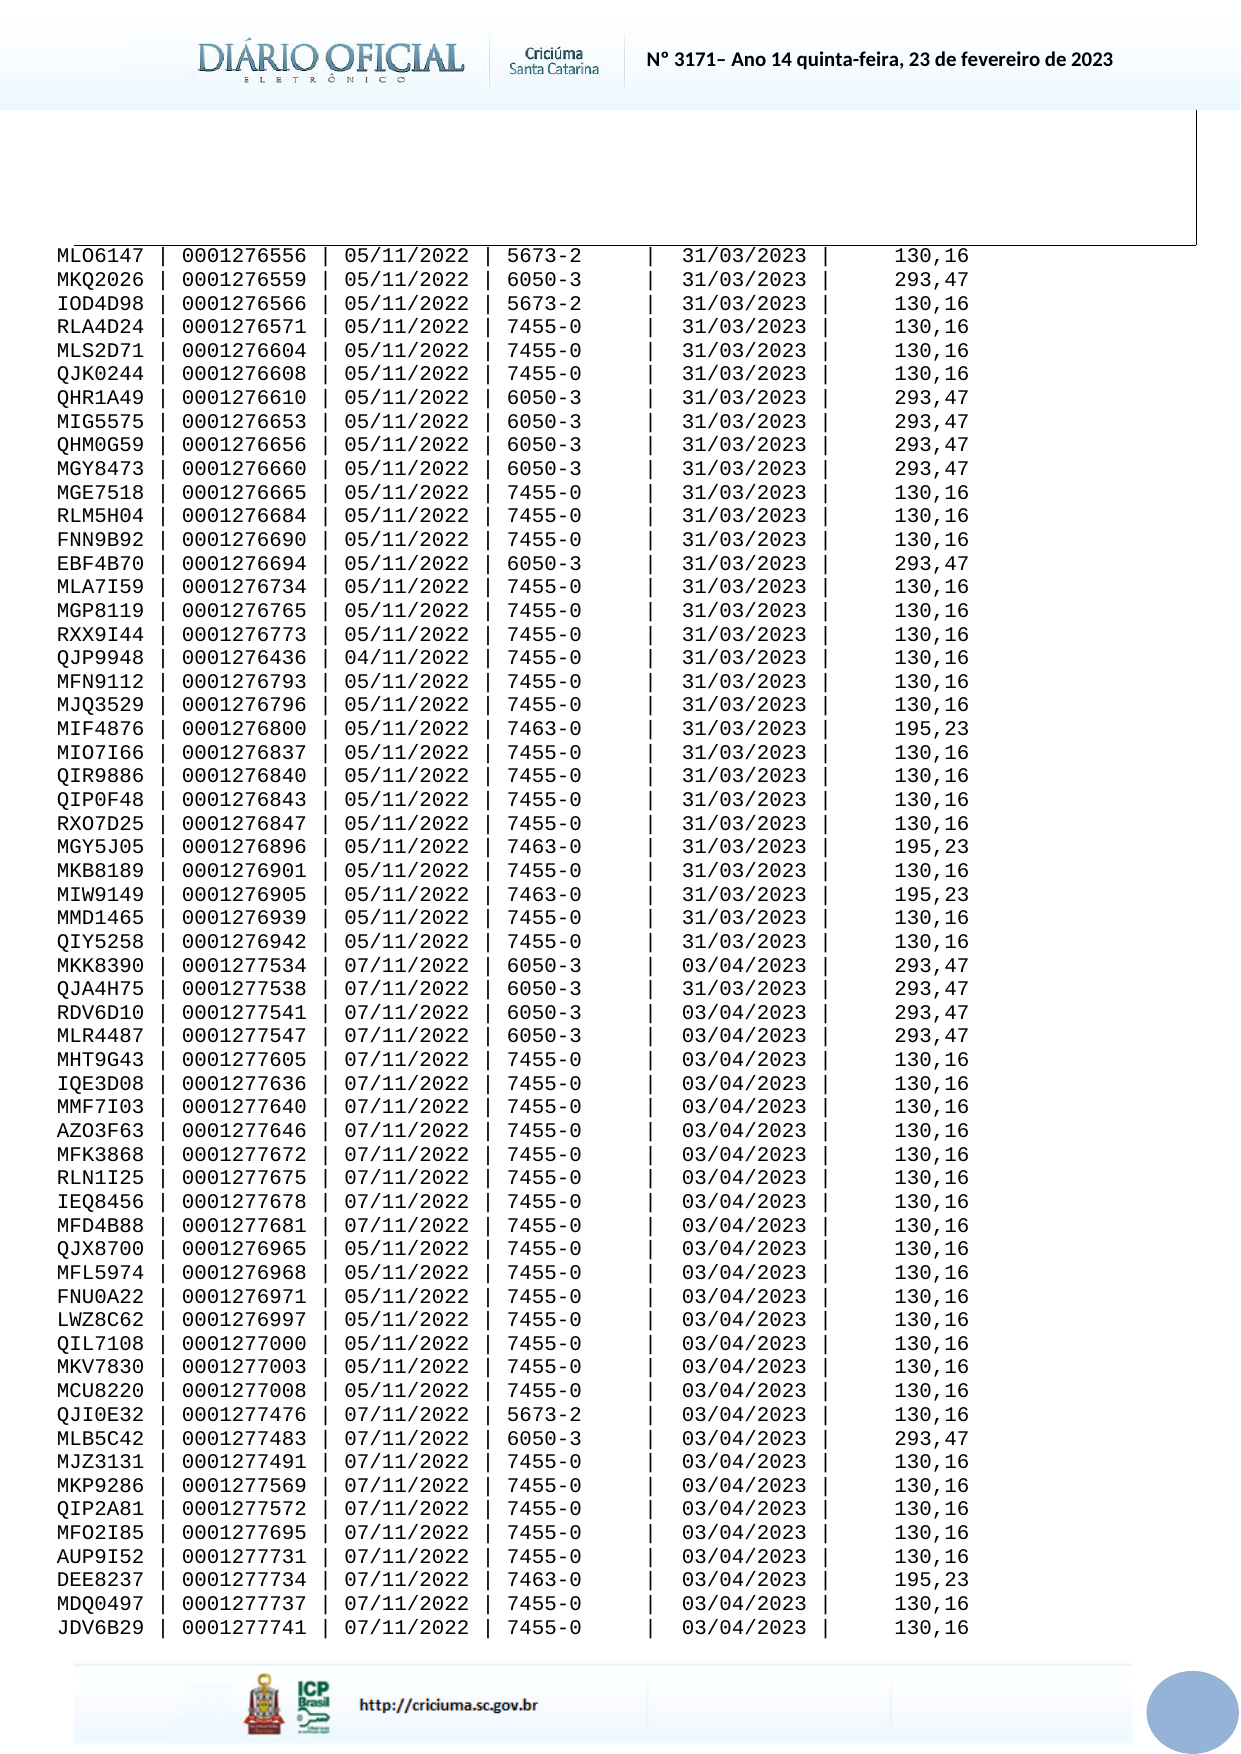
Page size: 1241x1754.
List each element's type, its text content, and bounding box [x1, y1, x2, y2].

text MKB8189 | 0001276901 | 05/11/2022 | 7455-0 | 31/03/2023 | 130,16 [44, 860, 1196, 884]
text QIR9886 | 0001276840 | 05/11/2022 | 7455-0 | 31/03/2023 | 130,16 [44, 765, 1196, 789]
text QJK0244 | 0001276608 | 05/11/2022 | 7455-0 | 31/03/2023 | 130,16 [44, 363, 1196, 387]
text MJZ3131 | 0001277491 | 07/11/2022 | 7455-0 | 03/04/2023 | 130,16 [44, 1451, 1196, 1475]
text FNN9B92 | 0001276690 | 05/11/2022 | 7455-0 | 31/03/2023 | 130,16 [44, 529, 1196, 553]
text MFK3868 | 0001277672 | 07/11/2022 | 7455-0 | 03/04/2023 | 130,16 [44, 1144, 1196, 1167]
text MLR4487 | 0001277547 | 07/11/2022 | 6050-3 | 03/04/2023 | 293,47 [44, 1026, 1196, 1049]
text MLA7I59 | 0001276734 | 05/11/2022 | 7455-0 | 31/03/2023 | 130,16 [44, 576, 1196, 600]
text MIO7I66 | 0001276837 | 05/11/2022 | 7455-0 | 31/03/2023 | 130,16 [44, 742, 1196, 765]
text QJI0E32 | 0001277476 | 07/11/2022 | 5673-2 | 03/04/2023 | 130,16 [44, 1404, 1196, 1427]
text MFL5974 | 0001276968 | 05/11/2022 | 7455-0 | 03/04/2023 | 130,16 [44, 1262, 1196, 1286]
text MKV7830 | 0001277003 | 05/11/2022 | 7455-0 | 03/04/2023 | 130,16 [44, 1357, 1196, 1380]
text QHR1A49 | 0001276610 | 05/11/2022 | 6050-3 | 31/03/2023 | 293,47 [44, 387, 1196, 411]
text MLO6147 | 0001276556 | 05/11/2022 | 5673-2 | 31/03/2023 | 130,16 [44, 245, 1196, 269]
text MIG5575 | 0001276653 | 05/11/2022 | 6050-3 | 31/03/2023 | 293,47 [44, 411, 1196, 434]
text AUP9I52 | 0001277731 | 07/11/2022 | 7455-0 | 03/04/2023 | 130,16 [44, 1546, 1196, 1569]
text IEQ8456 | 0001277678 | 07/11/2022 | 7455-0 | 03/04/2023 | 130,16 [44, 1191, 1196, 1215]
text MFD4B88 | 0001277681 | 07/11/2022 | 7455-0 | 03/04/2023 | 130,16 [44, 1215, 1196, 1238]
text MLB5C42 | 0001277483 | 07/11/2022 | 6050-3 | 03/04/2023 | 293,47 [44, 1427, 1196, 1451]
text IQE3D08 | 0001277636 | 07/11/2022 | 7455-0 | 03/04/2023 | 130,16 [44, 1073, 1196, 1096]
text QJP9948 | 0001276436 | 04/11/2022 | 7455-0 | 31/03/2023 | 130,16 [44, 647, 1196, 671]
text MCU8220 | 0001277008 | 05/11/2022 | 7455-0 | 03/04/2023 | 130,16 [44, 1380, 1196, 1404]
text RLN1I25 | 0001277675 | 07/11/2022 | 7455-0 | 03/04/2023 | 130,16 [44, 1167, 1196, 1191]
text MDQ0497 | 0001277737 | 07/11/2022 | 7455-0 | 03/04/2023 | 130,16 [44, 1593, 1196, 1617]
text EBF4B70 | 0001276694 | 05/11/2022 | 6050-3 | 31/03/2023 | 293,47 [44, 553, 1196, 576]
text MGP8119 | 0001276765 | 05/11/2022 | 7455-0 | 31/03/2023 | 130,16 [44, 600, 1196, 623]
text RLA4D24 | 0001276571 | 05/11/2022 | 7455-0 | 31/03/2023 | 130,16 [44, 316, 1196, 340]
text QIY5258 | 0001276942 | 05/11/2022 | 7455-0 | 31/03/2023 | 130,16 [44, 931, 1196, 954]
text MGY5J05 | 0001276896 | 05/11/2022 | 7463-0 | 31/03/2023 | 195,23 [44, 836, 1196, 860]
text QIL7108 | 0001277000 | 05/11/2022 | 7455-0 | 03/04/2023 | 130,16 [44, 1333, 1196, 1357]
text MLS2D71 | 0001276604 | 05/11/2022 | 7455-0 | 31/03/2023 | 130,16 [44, 340, 1196, 363]
text RDV6D10 | 0001277541 | 07/11/2022 | 6050-3 | 03/04/2023 | 293,47 [44, 1002, 1196, 1026]
text MIF4876 | 0001276800 | 05/11/2022 | 7463-0 | 31/03/2023 | 195,23 [44, 718, 1196, 742]
text QJA4H75 | 0001277538 | 07/11/2022 | 6050-3 | 31/03/2023 | 293,47 [44, 978, 1196, 1002]
text MIW9149 | 0001276905 | 05/11/2022 | 7463-0 | 31/03/2023 | 195,23 [44, 884, 1196, 907]
text QJX8700 | 0001276965 | 05/11/2022 | 7455-0 | 03/04/2023 | 130,16 [44, 1238, 1196, 1262]
text IOD4D98 | 0001276566 | 05/11/2022 | 5673-2 | 31/03/2023 | 130,16 [44, 292, 1196, 316]
text MGE7518 | 0001276665 | 05/11/2022 | 7455-0 | 31/03/2023 | 130,16 [44, 482, 1196, 505]
text QIP2A81 | 0001277572 | 07/11/2022 | 7455-0 | 03/04/2023 | 130,16 [44, 1498, 1196, 1522]
text MFO2I85 | 0001277695 | 07/11/2022 | 7455-0 | 03/04/2023 | 130,16 [44, 1522, 1196, 1546]
text FNU0A22 | 0001276971 | 05/11/2022 | 7455-0 | 03/04/2023 | 130,16 [44, 1286, 1196, 1309]
text QIP0F48 | 0001276843 | 05/11/2022 | 7455-0 | 31/03/2023 | 130,16 [44, 789, 1196, 813]
text MMF7I03 | 0001277640 | 07/11/2022 | 7455-0 | 03/04/2023 | 130,16 [44, 1096, 1196, 1120]
text MJQ3529 | 0001276796 | 05/11/2022 | 7455-0 | 31/03/2023 | 130,16 [44, 694, 1196, 718]
text JDV6B29 | 0001277741 | 07/11/2022 | 7455-0 | 03/04/2023 | 130,16 [44, 1617, 1196, 1640]
text LWZ8C62 | 0001276997 | 05/11/2022 | 7455-0 | 03/04/2023 | 130,16 [44, 1309, 1196, 1333]
text RXX9I44 | 0001276773 | 05/11/2022 | 7455-0 | 31/03/2023 | 130,16 [44, 623, 1196, 647]
text MMD1465 | 0001276939 | 05/11/2022 | 7455-0 | 31/03/2023 | 130,16 [44, 907, 1196, 931]
text MGY8473 | 0001276660 | 05/11/2022 | 6050-3 | 31/03/2023 | 293,47 [44, 458, 1196, 482]
text MKQ2026 | 0001276559 | 05/11/2022 | 6050-3 | 31/03/2023 | 293,47 [44, 269, 1196, 292]
text RLM5H04 | 0001276684 | 05/11/2022 | 7455-0 | 31/03/2023 | 130,16 [44, 505, 1196, 529]
text MKK8390 | 0001277534 | 07/11/2022 | 6050-3 | 03/04/2023 | 293,47 [44, 954, 1196, 978]
text QHM0G59 | 0001276656 | 05/11/2022 | 6050-3 | 31/03/2023 | 293,47 [44, 434, 1196, 458]
text RXO7D25 | 0001276847 | 05/11/2022 | 7455-0 | 31/03/2023 | 130,16 [44, 813, 1196, 836]
text AZO3F63 | 0001277646 | 07/11/2022 | 7455-0 | 03/04/2023 | 130,16 [44, 1120, 1196, 1144]
text MKP9286 | 0001277569 | 07/11/2022 | 7455-0 | 03/04/2023 | 130,16 [44, 1475, 1196, 1498]
text MHT9G43 | 0001277605 | 07/11/2022 | 7455-0 | 03/04/2023 | 130,16 [44, 1049, 1196, 1073]
text DEE8237 | 0001277734 | 07/11/2022 | 7463-0 | 03/04/2023 | 195,23 [44, 1569, 1196, 1593]
text MFN9112 | 0001276793 | 05/11/2022 | 7455-0 | 31/03/2023 | 130,16 [44, 671, 1196, 694]
